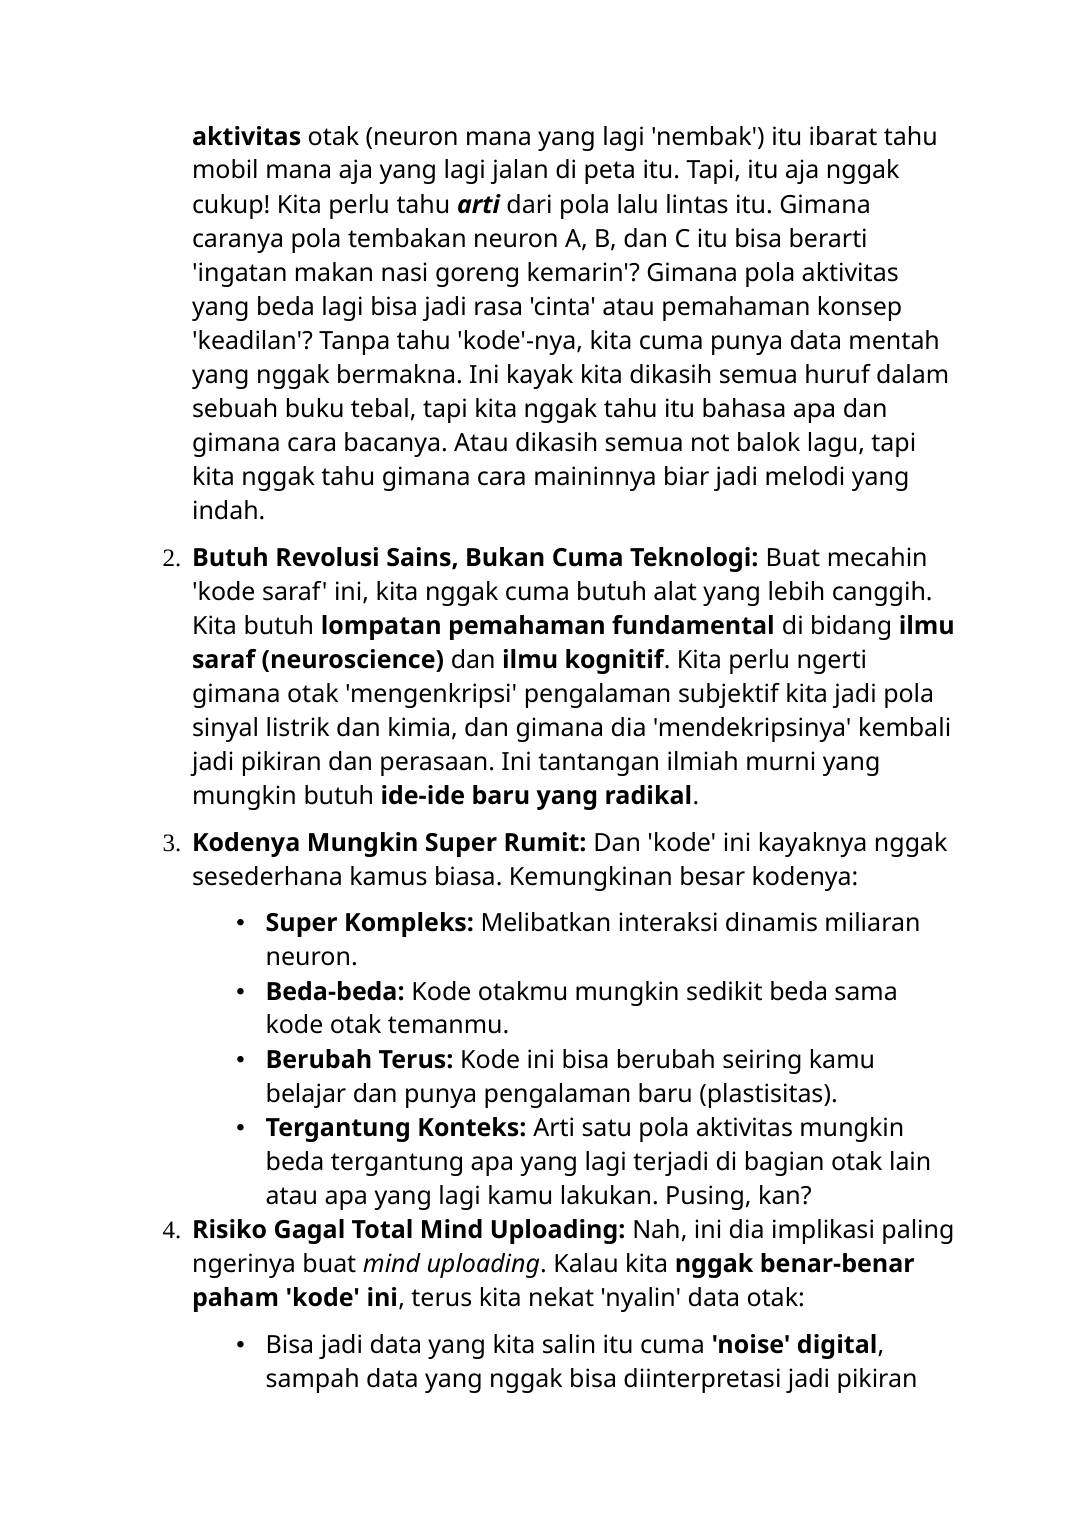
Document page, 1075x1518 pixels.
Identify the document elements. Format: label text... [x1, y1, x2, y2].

list Kodenya Mungkin Super Rumit: Dan 'kode' ini kayaknya nggak sesederhana kamus biasa. Kemungkinan besar kodenya: [162, 824, 957, 892]
list Bisa jadi data yang kita salin itu cuma 'noise' digital, sampah data yang nggak bisa diinterpretasi jadi pikiran [236, 1326, 957, 1394]
list Tergantung Konteks: Arti satu pola aktivitas mungkin beda tergantung apa yang lagi terjadi di bagian otak lain atau apa yang lagi kamu lakukan. Pusing, kan? [236, 1109, 957, 1212]
list Risiko Gagal Total Mind Uploading: Nah, ini dia implikasi paling ngerinya buat mind uploading. Kalau kita nggak benar-benar paham 'kode' ini, terus kita nekat 'nyalin' data otak: [162, 1212, 957, 1314]
list Super Kompleks: Melibatkan interaksi dinamis miliaran neuron. [236, 905, 957, 973]
list aktivitas otak (neuron mana yang lagi 'nembak') itu ibarat tahu mobil mana aja yang lagi jalan di peta itu. Tapi, itu aja nggak cukup! Kita perlu tahu arti dari pola lalu lintas itu. Gimana caranya pola tembakan neuron A, B, dan C itu bisa berarti 'ingatan makan nasi goreng kemarin'? Gimana pola aktivitas yang beda lagi bisa jadi rasa 'cinta' atau pemahaman konsep 'keadilan'? Tanpa tahu 'kode'-nya, kita cuma punya data mentah yang nggak bermakna. Ini kayak kita dikasih semua huruf dalam sebuah buku tebal, tapi kita nggak tahu itu bahasa apa dan gimana cara bacanya. Atau dikasih semua not balok lagu, tapi kita nggak tahu gimana cara maininnya biar jadi melodi yang indah. [162, 118, 957, 527]
list Berubah Terus: Kode ini bisa berubah seiring kamu belajar dan punya pengalaman baru (plastisitas). [236, 1041, 957, 1109]
list Butuh Revolusi Sains, Bukan Cuma Teknologi: Buat mecahin 'kode saraf' ini, kita nggak cuma butuh alat yang lebih canggih. Kita butuh lompatan pemahaman fundamental di bidang ilmu saraf (neuroscience) dan ilmu kognitif. Kita perlu ngerti gimana otak 'mengenkripsi' pengalaman subjektif kita jadi pola sinyal listrik dan kimia, dan gimana dia 'mendekripsinya' kembali jadi pikiran dan perasaan. Ini tantangan ilmiah murni yang mungkin butuh ide-ide baru yang radikal. [162, 539, 957, 812]
list Beda-beda: Kode otakmu mungkin sedikit beda sama kode otak temanmu. [236, 973, 957, 1041]
